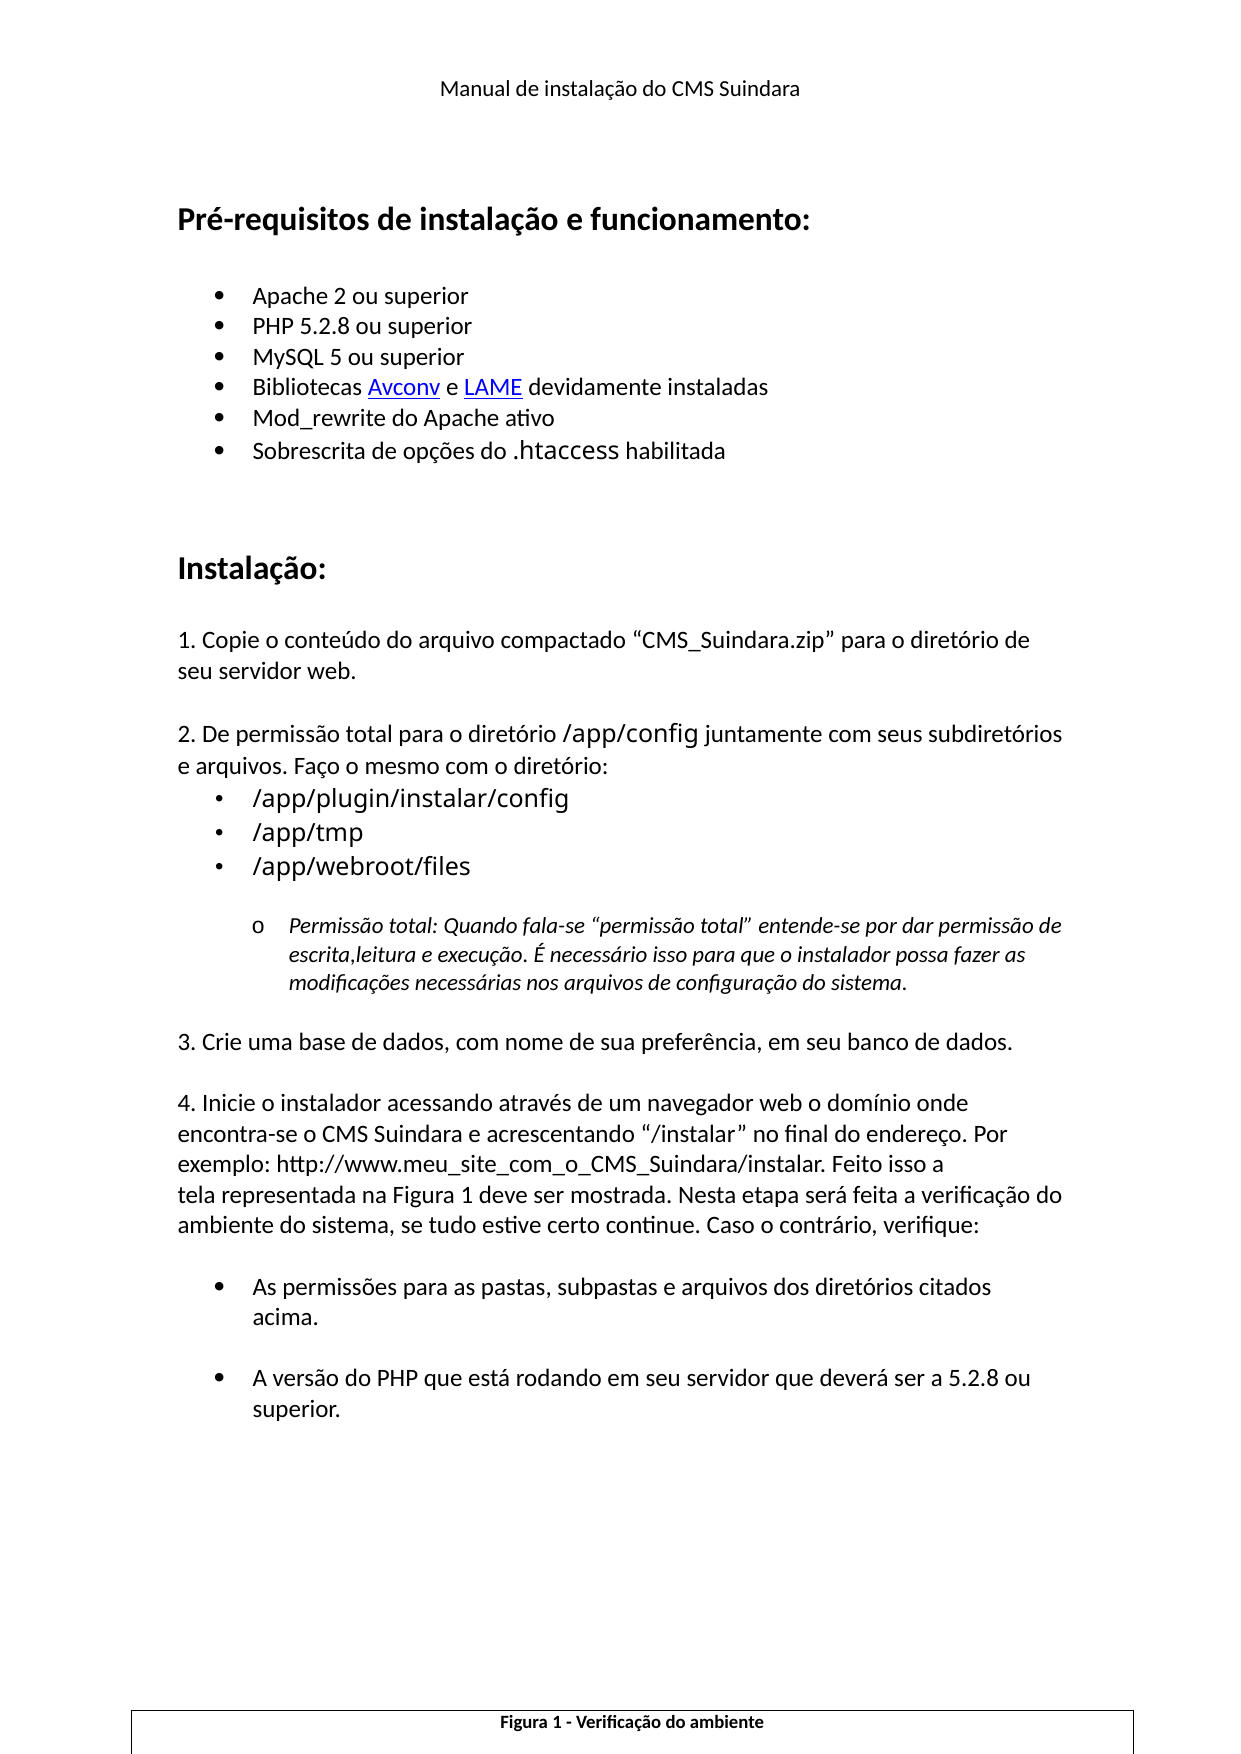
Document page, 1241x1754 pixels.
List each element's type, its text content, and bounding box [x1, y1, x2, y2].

list Mod_rewrite do Apache ativo [215, 402, 1063, 433]
list Permissão total: Quando fala-se “permissão total” entende-se por dar permissão de escrita,leitura e execução. É necessário isso para que o instalador possa fazer as modificações necessárias nos arquivos de configuração do sistema. [251, 911, 1063, 996]
list /app/plugin/instalar/config [215, 781, 1063, 815]
list Sobrescrita de opções do .htaccess habilitada [215, 433, 1063, 467]
list /app/webroot/files [215, 849, 1063, 883]
text 2. De permissão total para o diretório /app/config juntamente com seus subdiretórios e arquivos. Faço o mesmo com o diretório: [177, 716, 1063, 781]
text 1. Copie o conteúdo do arquivo compactado “CMS_Suindara.zip” para o diretório de seu servidor web. [177, 624, 1063, 686]
text Figura 1 - Verificação do ambiente [132, 1711, 1133, 1733]
text 3. Crie uma base de dados, com nome de sua preferência, em seu banco de dados. [177, 1027, 1063, 1057]
list As permissões para as pastas, subpastas e arquivos dos diretórios citados acima. [215, 1271, 1063, 1332]
subtitle Pré-requisitos de instalação e funcionamento: [177, 198, 1063, 238]
list A versão do PHP que está rodando em seu servidor que deverá ser a 5.2.8 ou superior. [215, 1362, 1063, 1423]
text tela representada na Figura 1 deve ser mostrada. Nesta etapa será feita a verificação do ambiente do sistema, se tudo estive certo continue. Caso o contrário, verifique: [177, 1179, 1063, 1240]
text encontra-se o CMS Suindara e acrescentando “/instalar” no final do endereço. Por exemplo: http://www.meu_site_com_o_CMS_Suindara/instalar. Feito isso a [177, 1118, 1063, 1179]
list Apache 2 ou superior [215, 280, 1063, 311]
list PHP 5.2.8 ou superior [215, 311, 1063, 341]
list Bibliotecas Avconv e LAME devidamente instaladas [215, 372, 1063, 402]
list /app/tmp [215, 815, 1063, 849]
subtitle Instalação: [177, 547, 1063, 588]
list MySQL 5 ou superior [215, 341, 1063, 372]
text 4. Inicie o instalador acessando através de um navegador web o domínio onde [177, 1088, 1063, 1118]
